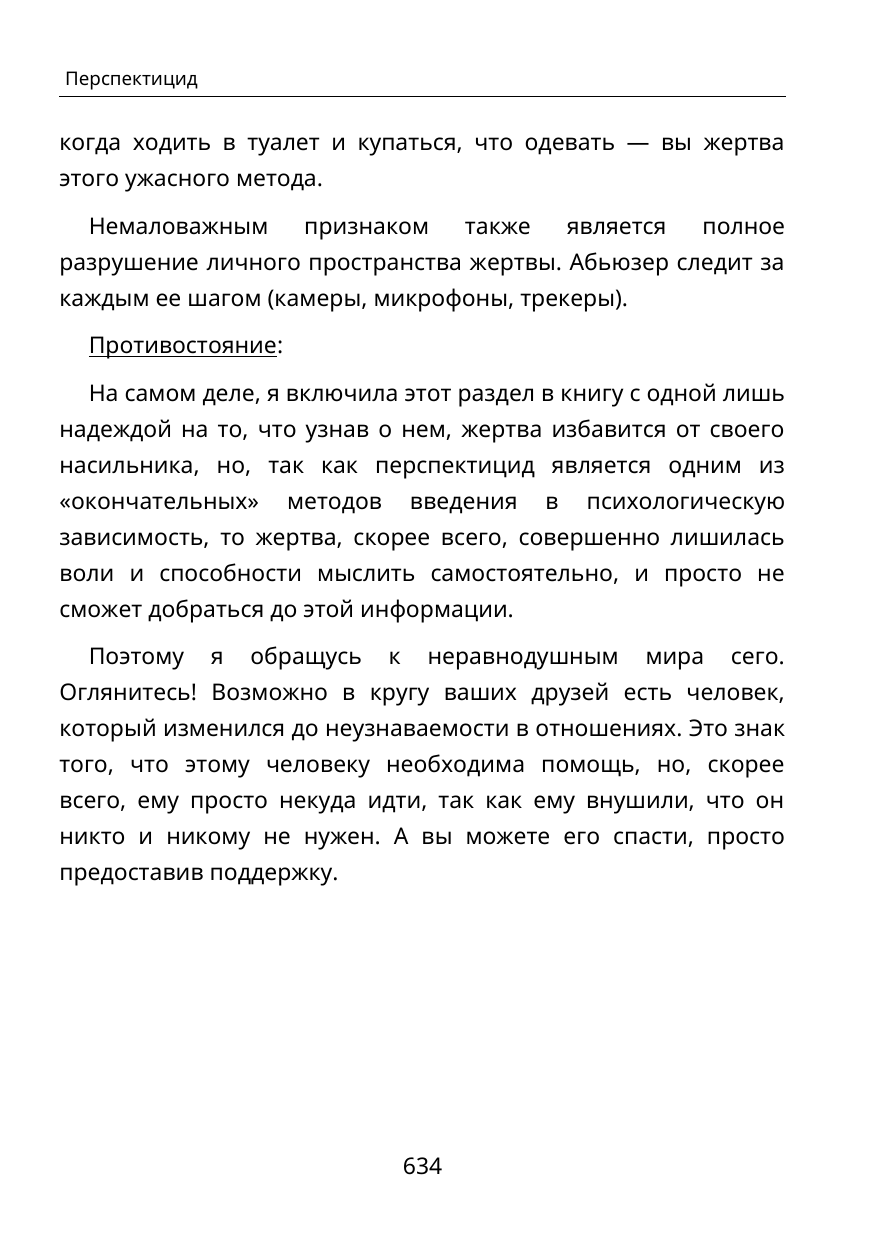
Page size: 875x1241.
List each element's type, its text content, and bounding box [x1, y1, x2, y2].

text Поэтому я обращусь к неравнодушным мира сего. Оглянитесь! Возможно в кругу ваших друзей есть человек, который изменился до неузнаваемости в отношениях. Это знак того, что этому человеку необходима помощь, но, скорее всего, ему просто некуда идти, так как ему внушили, что он никто и никому не нужен. А вы можете его спасти, просто предоставив поддержку. [59, 640, 786, 887]
text когда ходить в туалет и купаться, что одевать — вы жертва этого ужасного метода. [59, 126, 786, 193]
text Противостояние: [59, 329, 786, 361]
text На самом деле, я включила этот раздел в книгу с одной лишь надеждой на то, что узнав о нем, жертва избавится от своего насильника, но, так как перспектицид является одним из «окончательных» методов введения в психологическую зависимость, то жертва, скорее всего, совершенно лишилась воли и способности мыслить самостоятельно, и просто не сможет добраться до этой информации. [59, 377, 786, 624]
text Немаловажным признаком также является полное разрушение личного пространства жертвы. Абьюзер следит за каждым ее шагом (камеры, микрофоны, трекеры). [59, 210, 786, 313]
